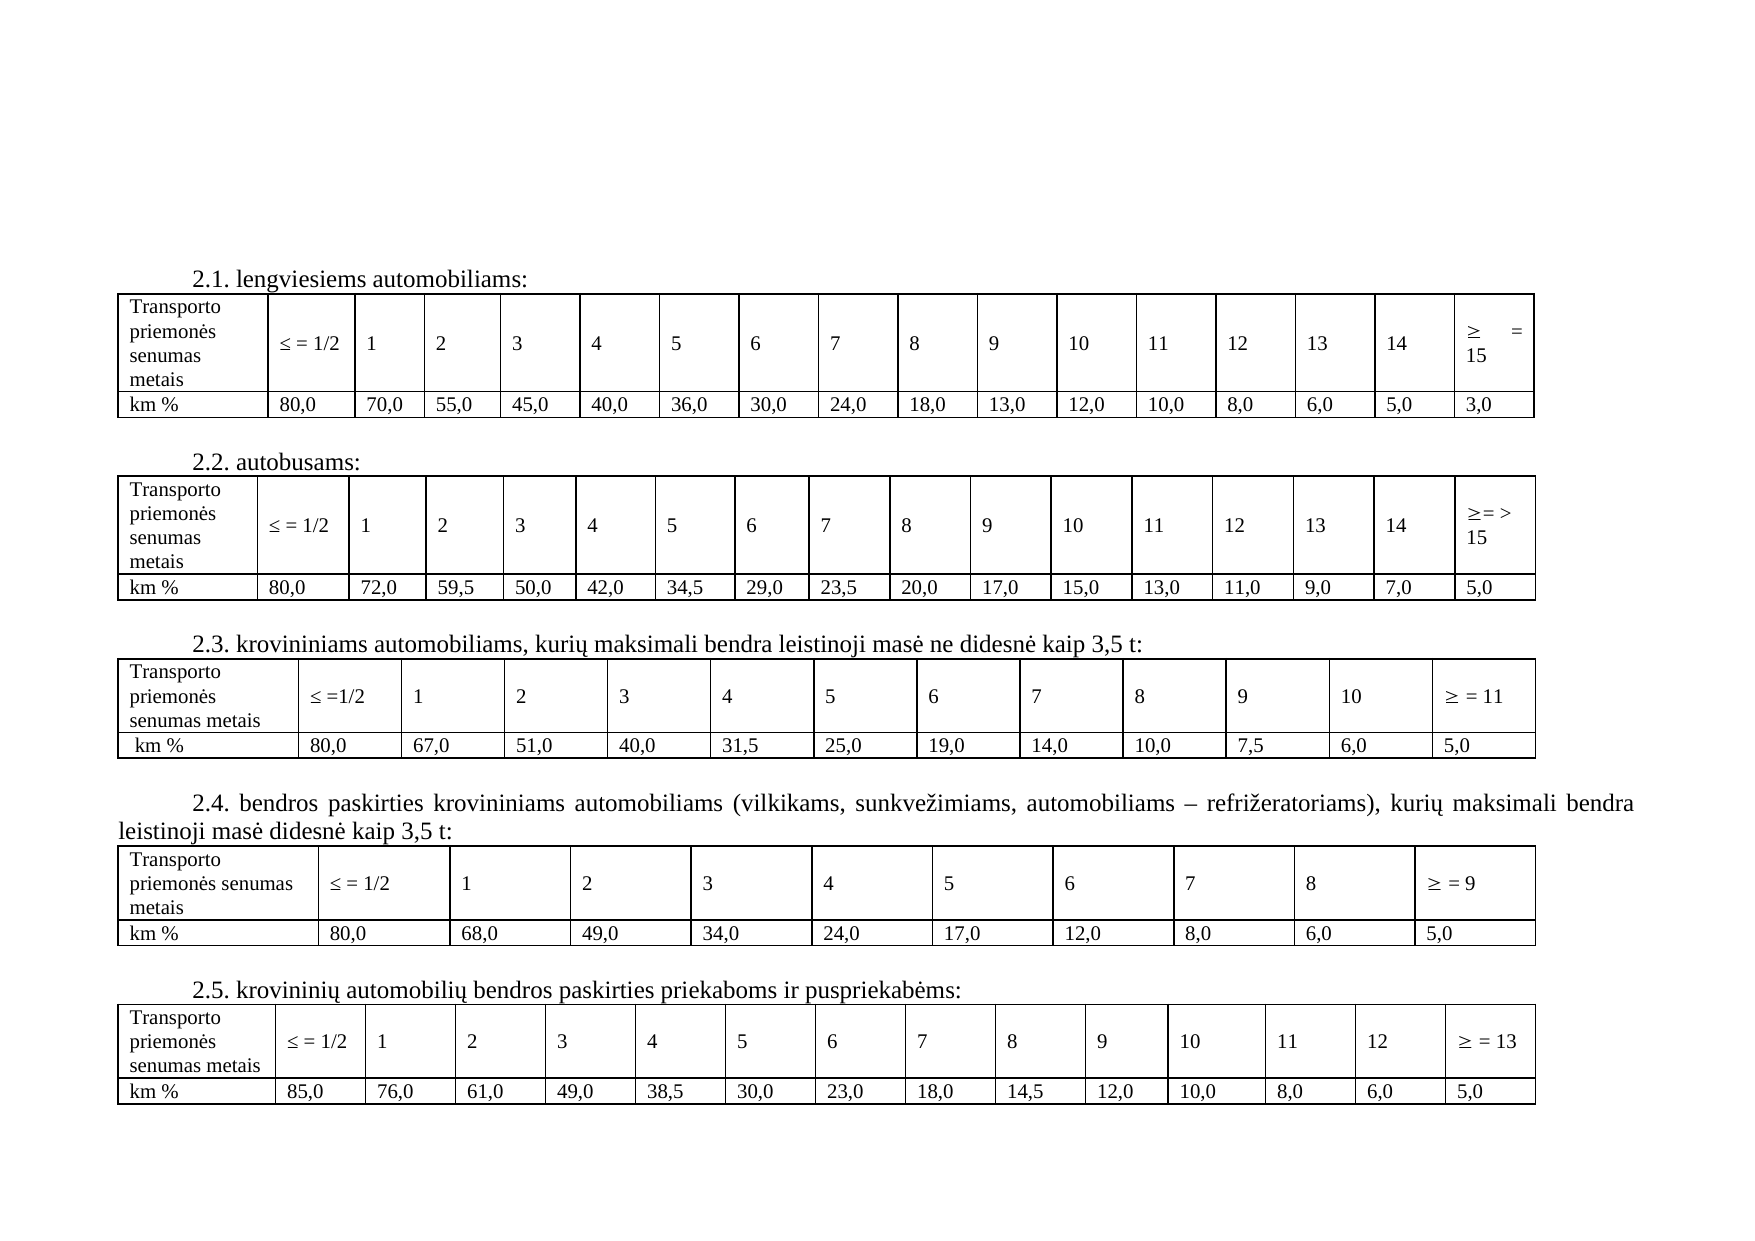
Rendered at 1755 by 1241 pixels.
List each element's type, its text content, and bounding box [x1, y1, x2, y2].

text 2.3. krovininiams automobiliams, kurių maksimali bendra leistinoji masė ne didesnė kaip 3,5 t: [118, 629, 1636, 658]
text 2.4. bendros paskirties krovininiams automobiliams (vilkikams, sunkvežimiams, automobiliams – refrižeratoriams), kurių maksimali bendra leistinoji masė didesnė kaip 3,5 t: [118, 788, 1636, 845]
text 2.2. autobusams: [118, 447, 1636, 475]
text 2.5. krovininių automobilių bendros paskirties priekaboms ir puspriekabėms: [118, 975, 1636, 1003]
text 2.1. lengviesiems automobiliams: [118, 264, 1636, 293]
